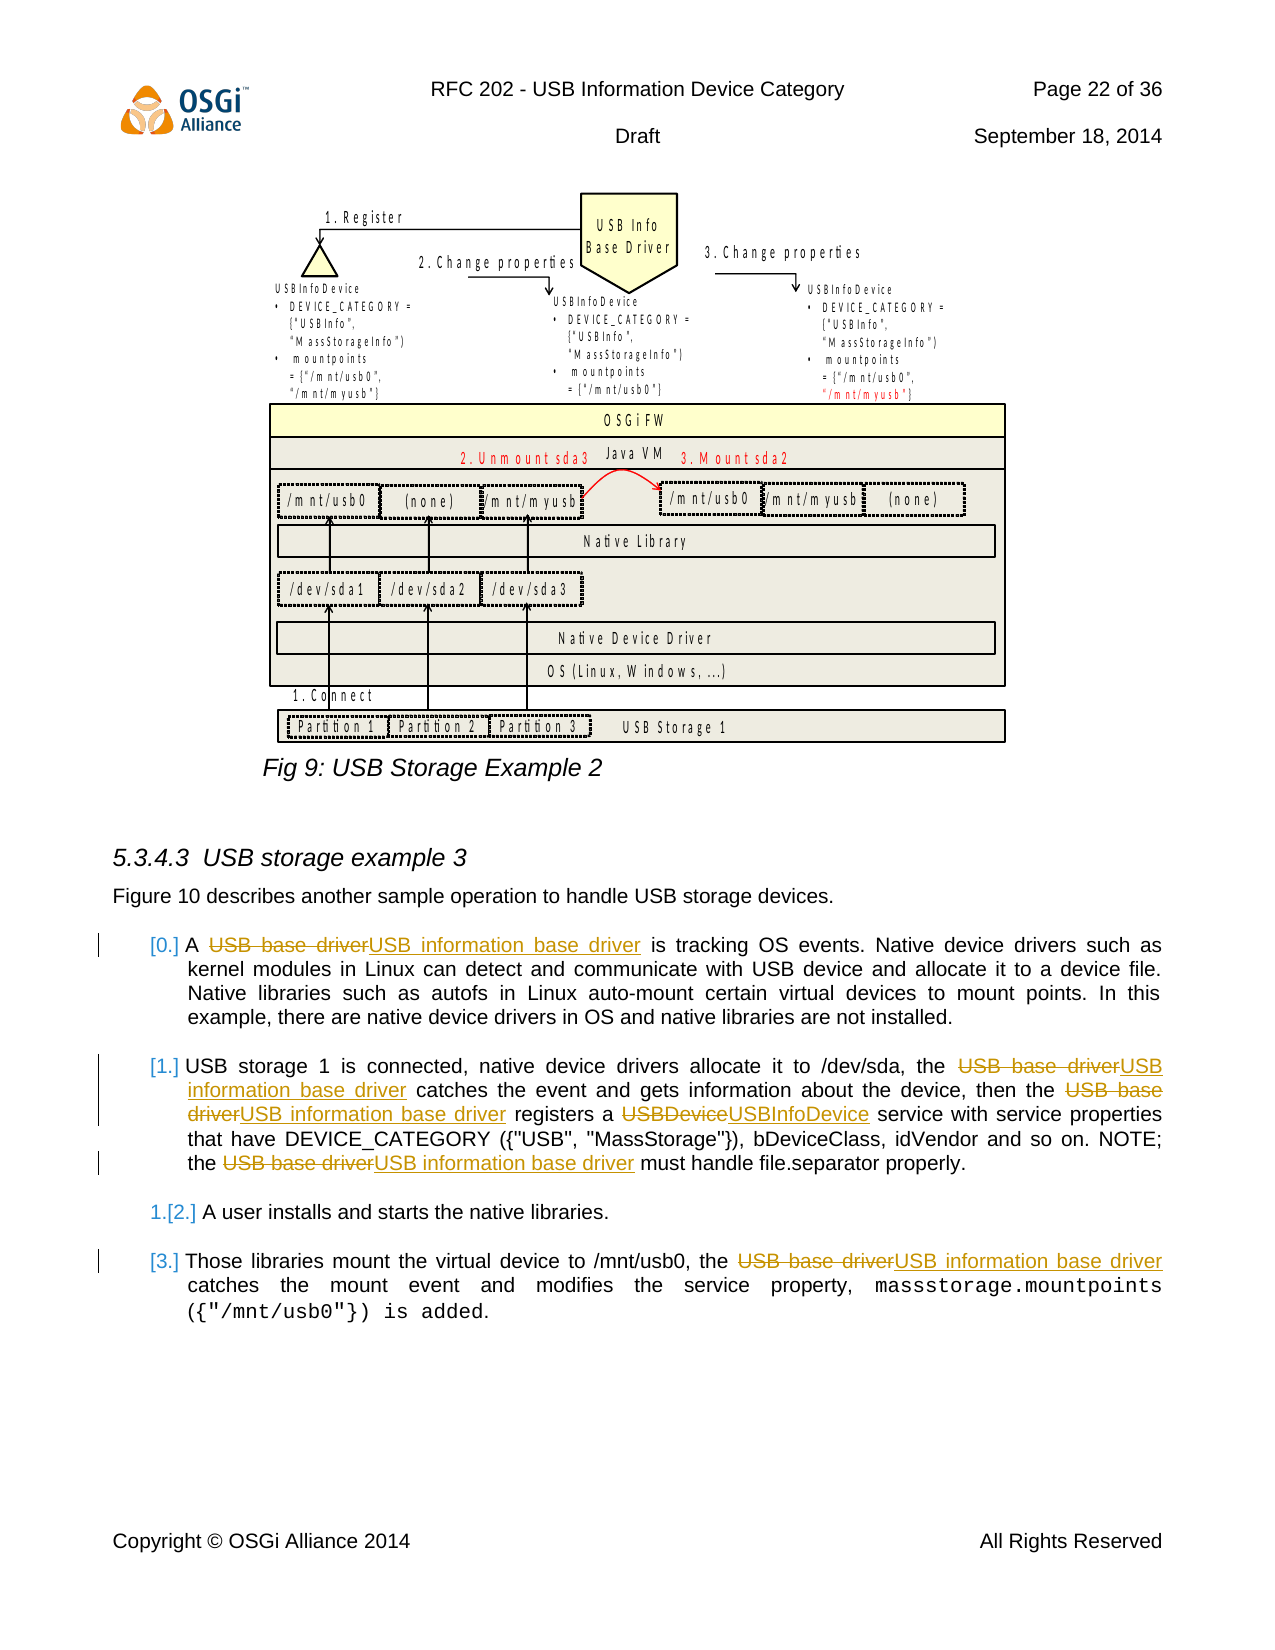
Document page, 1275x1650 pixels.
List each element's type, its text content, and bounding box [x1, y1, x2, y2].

list A user installs and starts the native libraries. [150, 1200, 1162, 1224]
text Figure 10 describes another sample operation to handle USB storage devices. [112, 884, 1162, 908]
list USB storage 1 is connected, native device drivers allocate it to /dev/sda, the USB information base driver catches the event and gets information about the device, then the USB information base driver registers a USBInfoDevice service with service properties that have DEVICE_CATEGORY ({"USB", "MassStorage"}), bDeviceClass, idVendor and so on. NOTE; the USB information base driver must handle file.separator properly. [150, 1054, 1162, 1175]
list Those libraries mount the virtual device to /mnt/usb0, the USB information base driver catches the mount event and modifies the service property, massstorage.mountpoints ({"/mnt/usb0"}) is added. [150, 1249, 1162, 1325]
list A USB information base driver is tracking OS events. Native device drivers such as kernel modules in Linux can detect and communicate with USB device and allocate it to a device file. Native libraries such as autofs in Linux auto-mount certain virtual devices to mount points. In this example, there are native device drivers in OS and native libraries are not installed. [150, 933, 1162, 1029]
text Fig 9: USB Storage Example 2 [262, 753, 1013, 781]
subtitle USB storage example 3 [112, 843, 1162, 871]
picture [113, 78, 257, 142]
